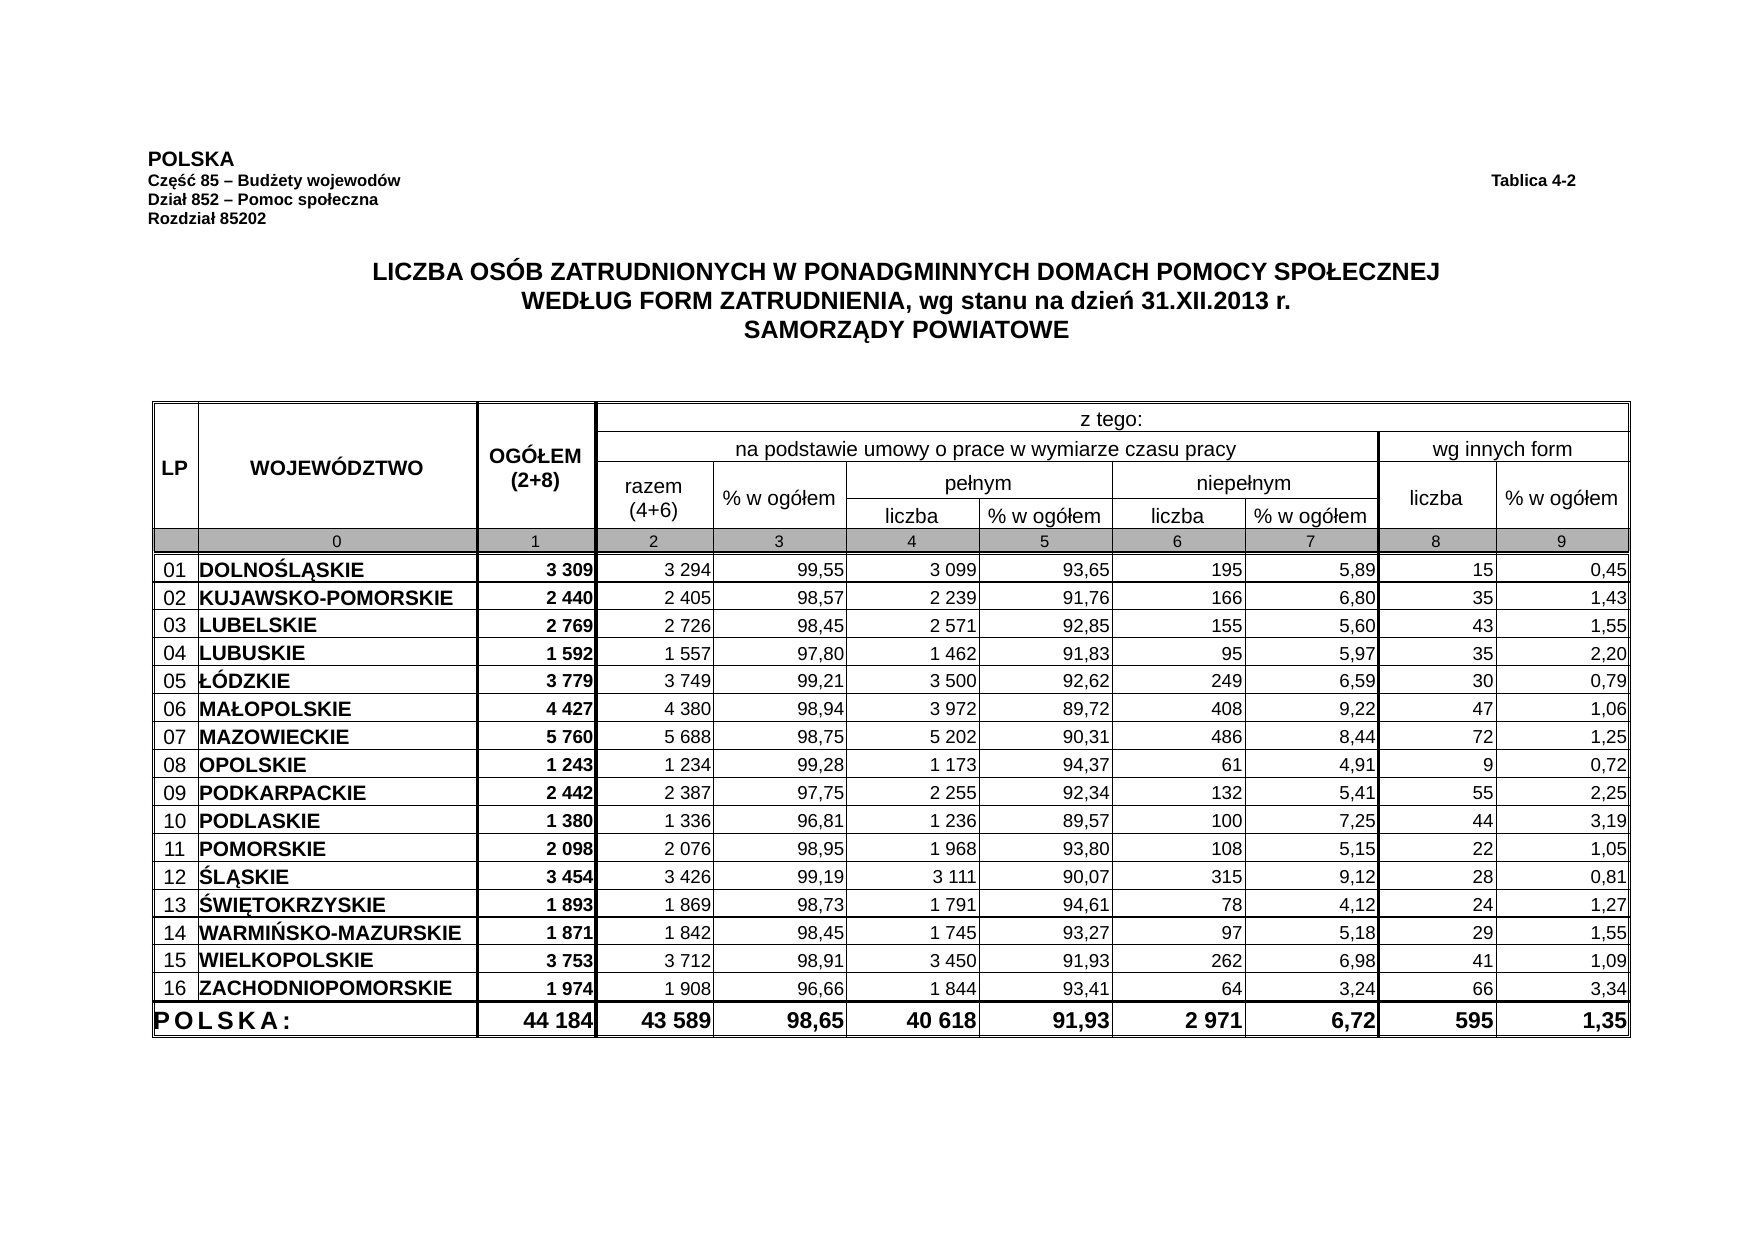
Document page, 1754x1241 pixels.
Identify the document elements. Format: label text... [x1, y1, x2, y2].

table_cell 2 769 [479, 610, 594, 637]
table_cell 2 442 [479, 778, 594, 805]
table_cell 6,59 [1246, 666, 1377, 693]
table_cell 6,72 [1246, 1003, 1377, 1035]
table_cell OPOLSKIE [199, 750, 476, 777]
table_cell 5 202 [847, 722, 979, 749]
table_cell ZACHODNIOPOMORSKIE [199, 973, 476, 1000]
table_cell 99,19 [714, 862, 846, 888]
table_cell wg innych form [1380, 432, 1628, 461]
table_cell 9 [1497, 529, 1628, 551]
subtitle WEDŁUG FORM ZATRUDNIENIA, wg stanu na dzień 31.XII.2013 r. [148, 286, 1665, 314]
table_cell 3 309 [479, 555, 594, 581]
table_cell 16 [155, 973, 198, 1000]
table_cell 97,75 [714, 778, 846, 805]
table_cell 1 243 [479, 750, 594, 777]
table_cell 98,94 [714, 694, 846, 721]
table_cell 1 380 [479, 806, 594, 833]
table_cell 91,76 [980, 583, 1112, 609]
table_cell 1,09 [1497, 945, 1628, 972]
table_cell pełnym [847, 462, 1112, 498]
table_cell 07 [155, 722, 198, 749]
table_cell LUBUSKIE [199, 638, 476, 665]
table_cell 93,80 [980, 834, 1112, 861]
table_cell 108 [1113, 834, 1245, 861]
table_cell 3 099 [847, 555, 979, 581]
table_header LP [155, 404, 198, 528]
table_cell 78 [1113, 890, 1245, 916]
table_cell % w ogółem [1497, 462, 1628, 528]
table_cell 93,41 [980, 973, 1112, 1000]
table_cell 1 968 [847, 834, 979, 861]
table_cell 98,45 [714, 610, 846, 637]
table_cell 05 [155, 666, 198, 693]
table_cell na podstawie umowy o prace w wymiarze czasu pracy [598, 432, 1377, 461]
table_cell 96,66 [714, 973, 846, 1000]
table_cell 5,15 [1246, 834, 1377, 861]
table_cell 0,45 [1497, 555, 1628, 581]
table_cell 30 [1380, 666, 1496, 693]
table_cell 40 618 [847, 1003, 979, 1035]
table_cell [155, 529, 198, 551]
table_cell 166 [1113, 583, 1245, 609]
table_cell 1 462 [847, 638, 979, 665]
table_cell 4,91 [1246, 750, 1377, 777]
table_cell 2 971 [1113, 1003, 1245, 1035]
table_cell 3 749 [598, 666, 713, 693]
table_cell 22 [1380, 834, 1496, 861]
table_cell 1,25 [1497, 722, 1628, 749]
subtitle LICZBA OSÓB ZATRUDNIONYCH W PONADGMINNYCH DOMACH POMOCY SPOŁECZNEJ [148, 257, 1665, 286]
table_cell 4,12 [1246, 890, 1377, 916]
table_cell MAZOWIECKIE [199, 722, 476, 749]
table_cell 99,21 [714, 666, 846, 693]
table_cell 5 [980, 529, 1112, 551]
table_cell 1 336 [598, 806, 713, 833]
table_cell 98,57 [714, 583, 846, 609]
table_cell 0,72 [1497, 750, 1628, 777]
table_cell 9,22 [1246, 694, 1377, 721]
table_cell DOLNOŚLĄSKIE [199, 555, 476, 581]
table_cell razem (4+6) [598, 462, 713, 528]
table_cell 1 234 [598, 750, 713, 777]
table_cell 9,12 [1246, 862, 1377, 888]
table_cell 6,98 [1246, 945, 1377, 972]
table_cell 1,55 [1497, 610, 1628, 637]
table_cell 41 [1380, 945, 1496, 972]
table_cell 5 688 [598, 722, 713, 749]
table_cell 1 869 [598, 890, 713, 916]
table_cell 1,35 [1497, 1003, 1628, 1035]
table_cell MAŁOPOLSKIE [199, 694, 476, 721]
table_cell 1,43 [1497, 583, 1628, 609]
table_cell 3 [714, 529, 846, 551]
table_cell ŁÓDZKIE [199, 666, 476, 693]
table_cell 93,27 [980, 918, 1112, 944]
table_cell 3,34 [1497, 973, 1628, 1000]
table_cell 1 592 [479, 638, 594, 665]
table_cell 44 [1380, 806, 1496, 833]
table_cell 92,34 [980, 778, 1112, 805]
table_cell LUBELSKIE [199, 610, 476, 637]
subtitle SAMORZĄDY POWIATOWE [148, 314, 1665, 343]
table_cell 3,19 [1497, 806, 1628, 833]
table_cell 1 908 [598, 973, 713, 1000]
table_cell 98,75 [714, 722, 846, 749]
table_cell 66 [1380, 973, 1496, 1000]
table_cell 315 [1113, 862, 1245, 888]
table_cell 92,85 [980, 610, 1112, 637]
table_cell 90,07 [980, 862, 1112, 888]
table_cell POLSKA: [155, 1003, 476, 1035]
table_cell 2,20 [1497, 638, 1628, 665]
table_cell 1 974 [479, 973, 594, 1000]
table_cell 0 [199, 529, 476, 551]
table_cell 97,80 [714, 638, 846, 665]
table_cell 98,65 [714, 1003, 846, 1035]
table_cell 99,28 [714, 750, 846, 777]
table_cell 2 726 [598, 610, 713, 637]
table_cell 3 712 [598, 945, 713, 972]
table_cell 64 [1113, 973, 1245, 1000]
table_cell 14 [155, 918, 198, 944]
table_cell 132 [1113, 778, 1245, 805]
table_cell 2 239 [847, 583, 979, 609]
table_cell 95 [1113, 638, 1245, 665]
table_cell 2 076 [598, 834, 713, 861]
table_cell liczba [1380, 462, 1496, 528]
table_cell 98,45 [714, 918, 846, 944]
table_cell 5,18 [1246, 918, 1377, 944]
table_cell 100 [1113, 806, 1245, 833]
table_cell 9 [1380, 750, 1496, 777]
text Dział 852 – Pomoc społeczna [148, 190, 1665, 209]
table_cell 13 [155, 890, 198, 916]
table_cell 8,44 [1246, 722, 1377, 749]
table_cell % w ogółem [1246, 499, 1377, 528]
table_cell 5,41 [1246, 778, 1377, 805]
table_cell 15 [155, 945, 198, 972]
table_cell 3 450 [847, 945, 979, 972]
table_cell 5 760 [479, 722, 594, 749]
table_cell 24 [1380, 890, 1496, 916]
table_cell 02 [155, 583, 198, 609]
table_cell 1 [479, 529, 594, 551]
table_cell 195 [1113, 555, 1245, 581]
table_cell liczba [847, 499, 979, 528]
table_cell 4 [847, 529, 979, 551]
table_cell 2,25 [1497, 778, 1628, 805]
table_cell 1 871 [479, 918, 594, 944]
table_cell 2 405 [598, 583, 713, 609]
table_cell 97 [1113, 918, 1245, 944]
table_cell 89,57 [980, 806, 1112, 833]
table_header WOJEWÓDZTWO [199, 404, 476, 528]
table_cell ŚWIĘTOKRZYSKIE [199, 890, 476, 916]
table_header z tego: [598, 404, 1628, 431]
table_cell 249 [1113, 666, 1245, 693]
table_cell 3 111 [847, 862, 979, 888]
table_cell 15 [1380, 555, 1496, 581]
table_cell 5,89 [1246, 555, 1377, 581]
table_cell 155 [1113, 610, 1245, 637]
table_cell 44 184 [479, 1003, 594, 1035]
table_cell 98,73 [714, 890, 846, 916]
table_cell POMORSKIE [199, 834, 476, 861]
table_cell 99,55 [714, 555, 846, 581]
table_cell 11 [155, 834, 198, 861]
table_cell 09 [155, 778, 198, 805]
table_cell WARMIŃSKO-MAZURSKIE [199, 918, 476, 944]
table_cell 3,24 [1246, 973, 1377, 1000]
table_cell 03 [155, 610, 198, 637]
table_cell 43 589 [598, 1003, 713, 1035]
text Część 85 – Budżety wojewodów Tablica 4-2 [148, 171, 1665, 190]
table_cell 1,27 [1497, 890, 1628, 916]
table_cell 29 [1380, 918, 1496, 944]
table_cell 12 [155, 862, 198, 888]
table_cell 01 [155, 555, 198, 581]
table_cell 35 [1380, 583, 1496, 609]
table_cell 1 236 [847, 806, 979, 833]
table_cell 98,95 [714, 834, 846, 861]
table_cell 6,80 [1246, 583, 1377, 609]
table_cell 2 255 [847, 778, 979, 805]
table_cell WIELKOPOLSKIE [199, 945, 476, 972]
table_cell 2 387 [598, 778, 713, 805]
table_cell 595 [1380, 1003, 1496, 1035]
table_cell 1 745 [847, 918, 979, 944]
table_cell 8 [1380, 529, 1496, 551]
table_cell 2 571 [847, 610, 979, 637]
table_cell 3 500 [847, 666, 979, 693]
table_cell 94,37 [980, 750, 1112, 777]
table_cell 93,65 [980, 555, 1112, 581]
table_cell 04 [155, 638, 198, 665]
table_cell 91,93 [980, 945, 1112, 972]
table_cell 7 [1246, 529, 1377, 551]
table_cell 1,05 [1497, 834, 1628, 861]
table_cell 92,62 [980, 666, 1112, 693]
table_cell 5,97 [1246, 638, 1377, 665]
table_header OGÓŁEM (2+8) [479, 404, 594, 528]
table_cell 0,79 [1497, 666, 1628, 693]
table_cell 1 173 [847, 750, 979, 777]
table_cell 43 [1380, 610, 1496, 637]
text POLSKA [148, 147, 1665, 171]
table_cell 262 [1113, 945, 1245, 972]
table_cell 08 [155, 750, 198, 777]
table_cell PODLASKIE [199, 806, 476, 833]
table_cell 91,83 [980, 638, 1112, 665]
table_cell 0,81 [1497, 862, 1628, 888]
table_cell 1 557 [598, 638, 713, 665]
table_cell 3 454 [479, 862, 594, 888]
table_cell 3 779 [479, 666, 594, 693]
table_cell 408 [1113, 694, 1245, 721]
table_cell 89,72 [980, 694, 1112, 721]
table_cell 06 [155, 694, 198, 721]
table_cell 96,81 [714, 806, 846, 833]
table_cell 2 098 [479, 834, 594, 861]
table_cell 5,60 [1246, 610, 1377, 637]
table_cell 4 380 [598, 694, 713, 721]
table_cell 72 [1380, 722, 1496, 749]
table_cell 3 972 [847, 694, 979, 721]
table_cell niepełnym [1113, 462, 1377, 498]
table_cell ŚLĄSKIE [199, 862, 476, 888]
table_cell 55 [1380, 778, 1496, 805]
table_cell 61 [1113, 750, 1245, 777]
table_cell 486 [1113, 722, 1245, 749]
table_cell 3 426 [598, 862, 713, 888]
table_cell 10 [155, 806, 198, 833]
table_cell 1 844 [847, 973, 979, 1000]
table_cell 1,06 [1497, 694, 1628, 721]
table_cell 91,93 [980, 1003, 1112, 1035]
table_cell KUJAWSKO-POMORSKIE [199, 583, 476, 609]
table_cell liczba [1113, 499, 1245, 528]
table_cell 1 791 [847, 890, 979, 916]
table_cell 1 842 [598, 918, 713, 944]
table_cell 3 753 [479, 945, 594, 972]
table_cell 94,61 [980, 890, 1112, 916]
table_cell 2 [598, 529, 713, 551]
text Rozdział 85202 [148, 209, 1665, 228]
table_cell % w ogółem [980, 499, 1112, 528]
table_cell % w ogółem [714, 462, 846, 528]
table_cell 6 [1113, 529, 1245, 551]
table_cell 2 440 [479, 583, 594, 609]
table_cell 35 [1380, 638, 1496, 665]
table_cell PODKARPACKIE [199, 778, 476, 805]
table_cell 4 427 [479, 694, 594, 721]
table_cell 90,31 [980, 722, 1112, 749]
table_cell 47 [1380, 694, 1496, 721]
table_cell 28 [1380, 862, 1496, 888]
table_cell 3 294 [598, 555, 713, 581]
table_cell 98,91 [714, 945, 846, 972]
table_cell 1 893 [479, 890, 594, 916]
table_cell 1,55 [1497, 918, 1628, 944]
table_cell 7,25 [1246, 806, 1377, 833]
